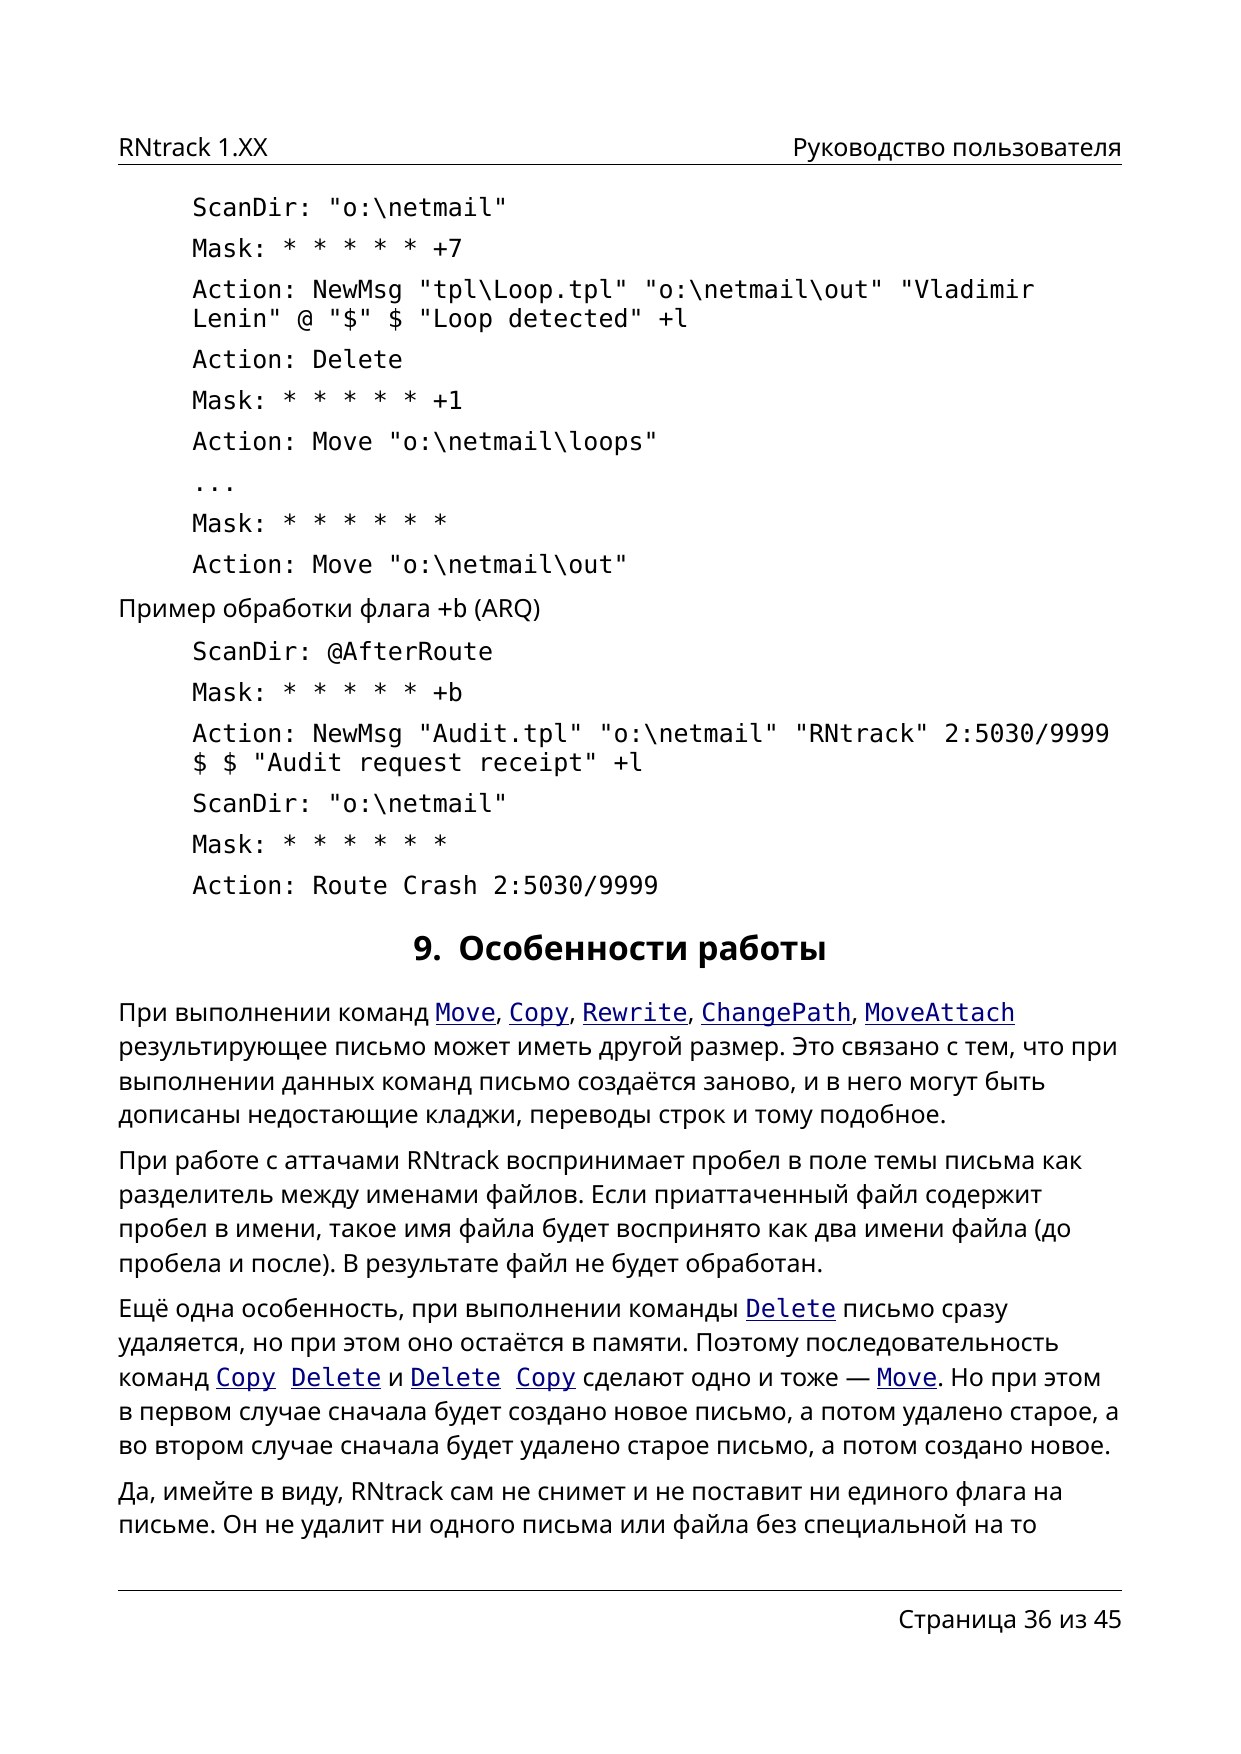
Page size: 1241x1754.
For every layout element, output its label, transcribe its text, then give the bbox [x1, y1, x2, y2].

text Action: Delete [192, 346, 1122, 375]
text Action: Route Crash 2:5030/9999 [192, 871, 1122, 900]
text ... [192, 468, 1122, 497]
text Пример обработки флага +b (ARQ) [118, 591, 1122, 625]
text Action: Move "o:\netmail\out" [192, 550, 1122, 579]
text Mask: * * * * * +7 [192, 234, 1122, 264]
text Mask: * * * * * +1 [192, 386, 1122, 416]
text ScanDir: "o:\netmail" [192, 193, 1122, 223]
text ScanDir: "o:\netmail" [192, 789, 1122, 818]
text Mask: * * * * * * [192, 830, 1122, 859]
text При работе с аттачами RNtrack воспринимает пробел в поле темы письма как разделитель между именами файлов. Если приаттаченный файл содержит пробел в имени, такое имя файла будет воспринято как два имени файла (до пробела и после). В результате файл не будет обработан. [118, 1143, 1122, 1279]
text Да, имейте в виду, RNtrack сам не снимет и не поставит ни единого флага на письме. Он не удалит ни одного письма или файла без специальной на то [118, 1473, 1122, 1541]
text Action: NewMsg "tpl\Loop.tpl" "o:\netmail\out" "Vladimir Lenin" @ "$" $ "Loop detected" +l [192, 275, 1122, 334]
text При выполнении команд Move, Copy, Rewrite, ChangePath, MoveAttach результирующее письмо может иметь другой размер. Это связано с тем, что при выполнении данных команд письмо создаётся заново, и в него могут быть дописаны недостающие кладжи, переводы строк и тому подобное. [118, 995, 1122, 1131]
text Action: Move "o:\netmail\loops" [192, 427, 1122, 457]
text ScanDir: @AfterRoute [192, 637, 1122, 666]
text Mask: * * * * * * [192, 509, 1122, 538]
text Action: NewMsg "Audit.tpl" "o:\netmail" "RNtrack" 2:5030/9999 $ $ "Audit request receipt" +l [192, 719, 1122, 777]
subtitle Особенности работы [118, 925, 1122, 971]
text Mask: * * * * * +b [192, 678, 1122, 707]
text Ещё одна особенность, при выполнении команды Delete письмо сразу удаляется, но при этом оно остаётся в памяти. Поэтому последовательность команд Copy Delete и Delete Copy сделают одно и тоже — Move. Но при этом в первом случае сначала будет создано новое письмо, а потом удалено старое, а во втором случае сначала будет удалено старое письмо, а потом создано новое. [118, 1291, 1122, 1461]
